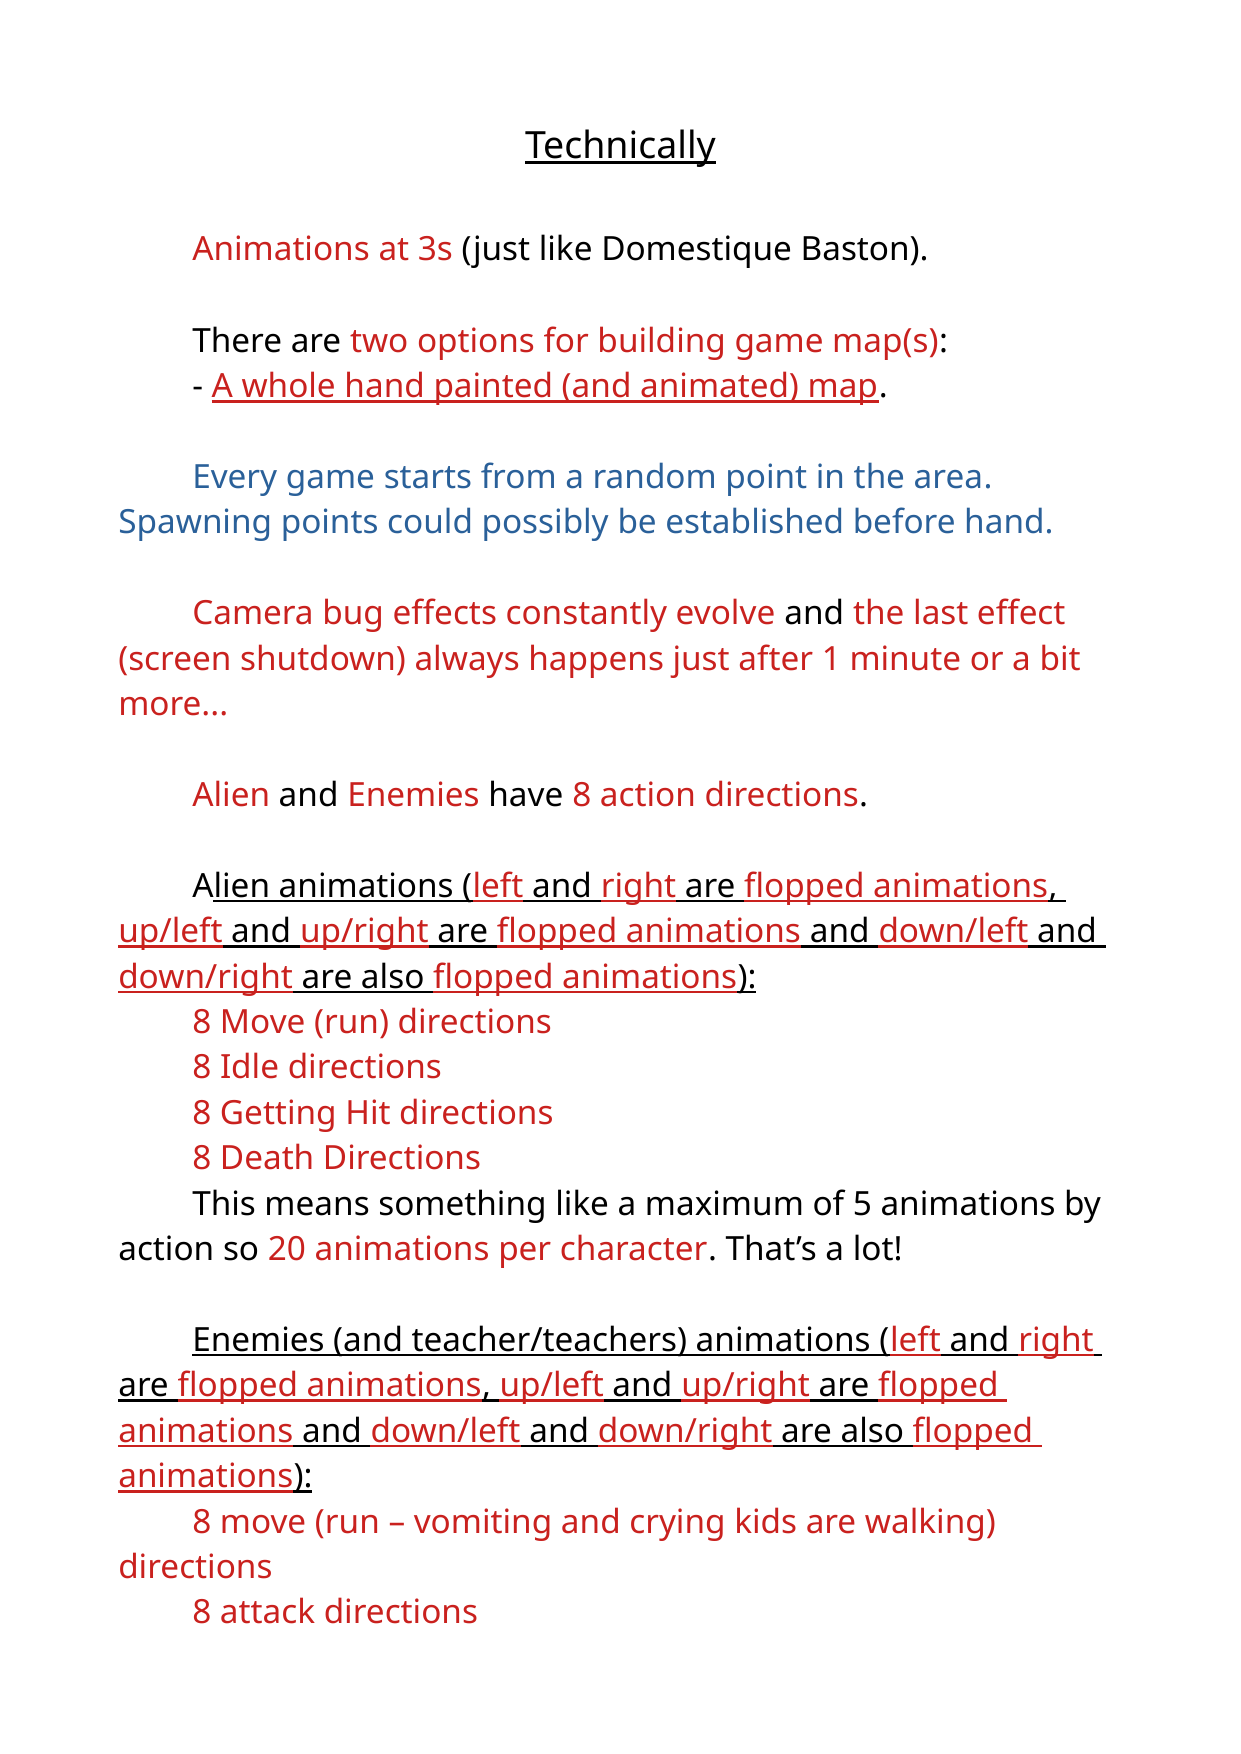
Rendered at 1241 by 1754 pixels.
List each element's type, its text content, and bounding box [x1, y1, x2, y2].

text 8 move (run – vomiting and crying kids are walking) directions [118, 1497, 1122, 1588]
text 8 Move (run) directions [118, 998, 1122, 1043]
text Camera bug effects constantly evolve and the last effect (screen shutdown) always happens just after 1 minute or a bit more... [118, 589, 1122, 725]
text Enemies (and teacher/teachers) animations (left and right are flopped animations, up/left and up/right are flopped animations and down/left and down/right are also flopped animations): [118, 1316, 1122, 1497]
text Alien animations (left and right are flopped animations, up/left and up/right are flopped animations and down/left and down/right are also flopped animations): [118, 862, 1122, 998]
text 8 Idle directions [118, 1043, 1122, 1089]
text Animations at 3s (just like Domestique Baston). [118, 220, 1122, 271]
text There are two options for building game map(s): [118, 317, 1122, 362]
text 8 attack directions [118, 1588, 1122, 1634]
text 8 Getting Hit directions [118, 1089, 1122, 1134]
text This means something like a maximum of 5 animations by action so 20 animations per character. That’s a lot! [118, 1179, 1122, 1270]
text Alien and Enemies have 8 action directions. [118, 771, 1122, 816]
text Every game starts from a random point in the area. Spawning points could possibly be established before hand. [118, 453, 1122, 544]
text Technically [118, 118, 1122, 169]
text 8 Death Directions [118, 1134, 1122, 1179]
text - A whole hand painted (and animated) map. [118, 362, 1122, 407]
